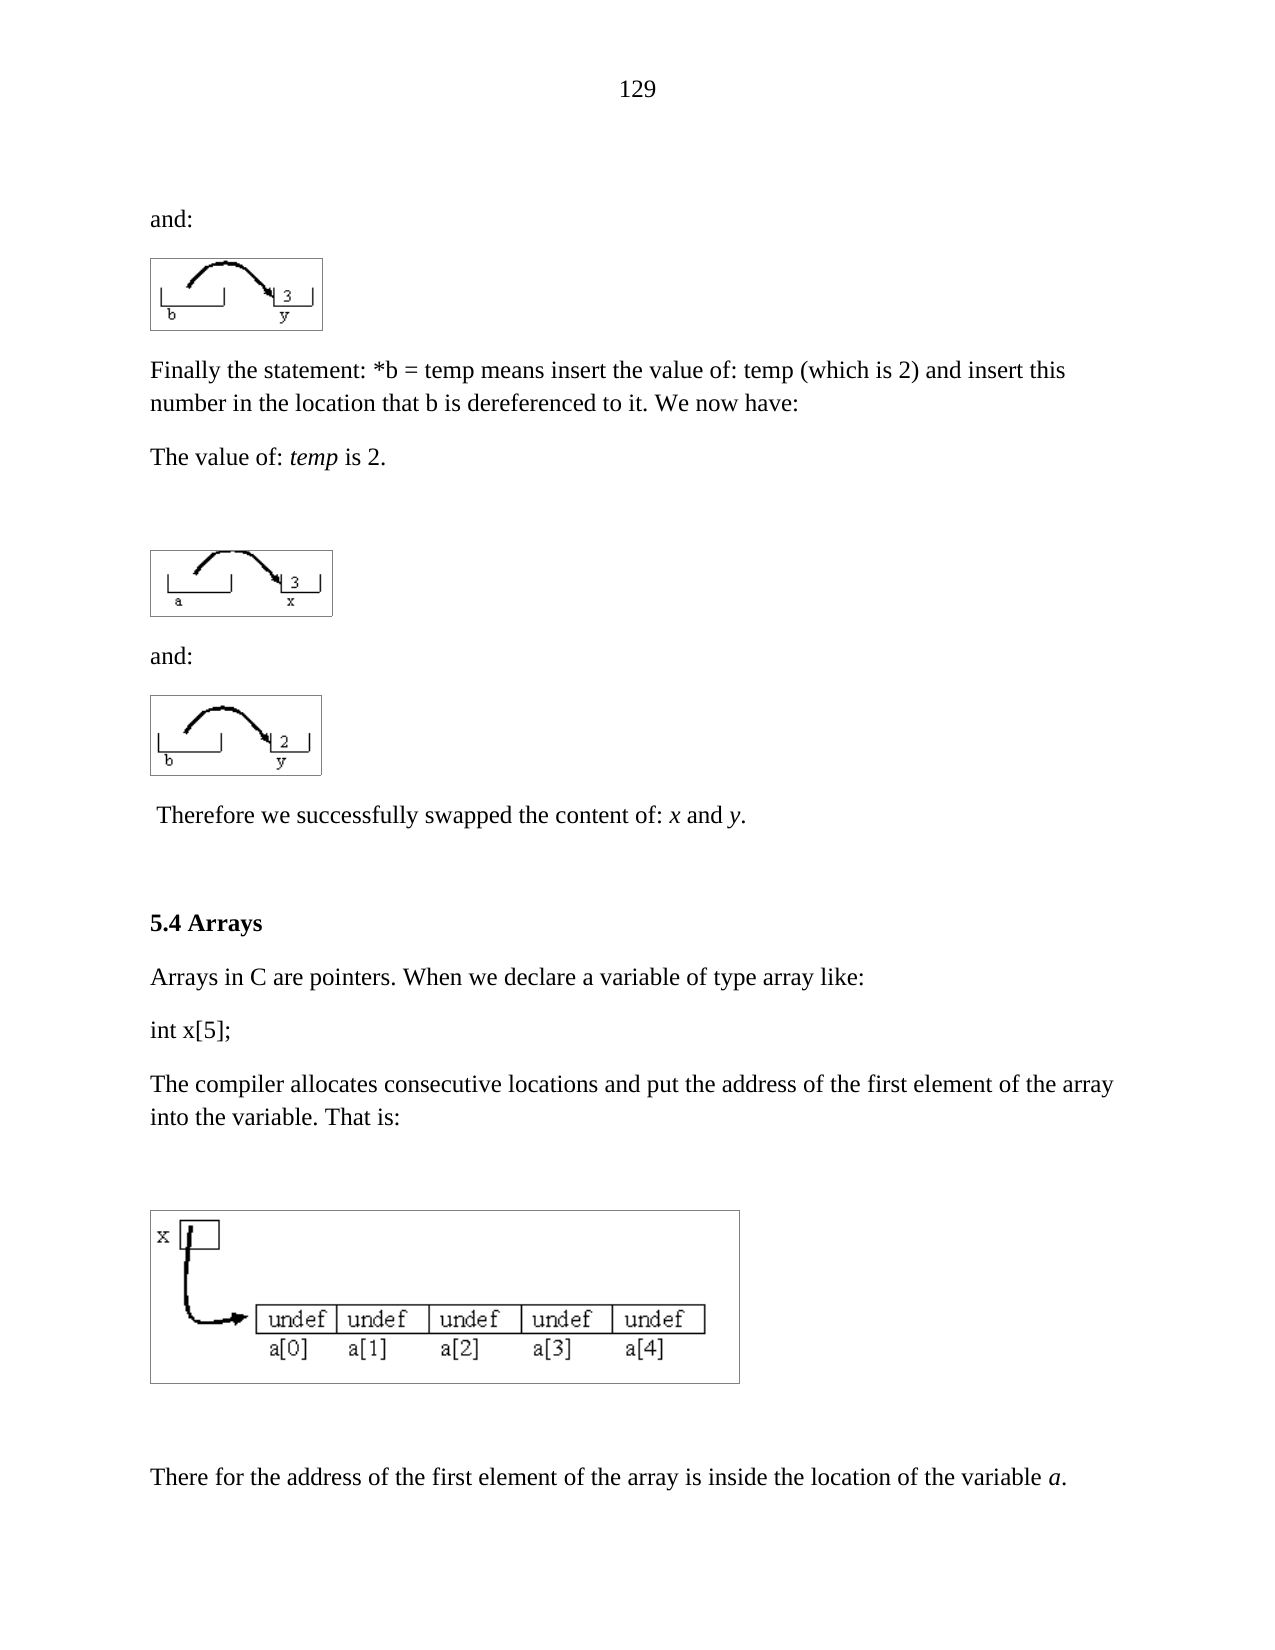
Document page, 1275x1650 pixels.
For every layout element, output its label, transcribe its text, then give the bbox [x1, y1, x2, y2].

text There for the address of the first element of the array is inside the location of the variable a. [150, 1462, 1125, 1490]
text The value of: temp is 2. [150, 442, 1125, 471]
text Therefore we successfully swapped the content of: x and y. [150, 800, 1125, 829]
picture [151, 259, 322, 330]
picture [151, 551, 332, 616]
text int x[5]; [150, 1016, 1125, 1044]
picture [151, 1211, 739, 1383]
text 5.4 Arrays [150, 908, 1125, 937]
text Finally the statement: *b = temp means insert the value of: temp (which is 2) and insert this number in the location that b is dereferenced to it. We now have: [150, 355, 1125, 417]
text Arrays in C are pointers. When we declare a variable of type array like: [150, 962, 1125, 991]
text The compiler allocates consecutive locations and put the address of the first element of the array into the variable. That is: [150, 1069, 1125, 1131]
picture [151, 696, 321, 775]
text and: [150, 204, 1125, 233]
text and: [150, 641, 1125, 670]
